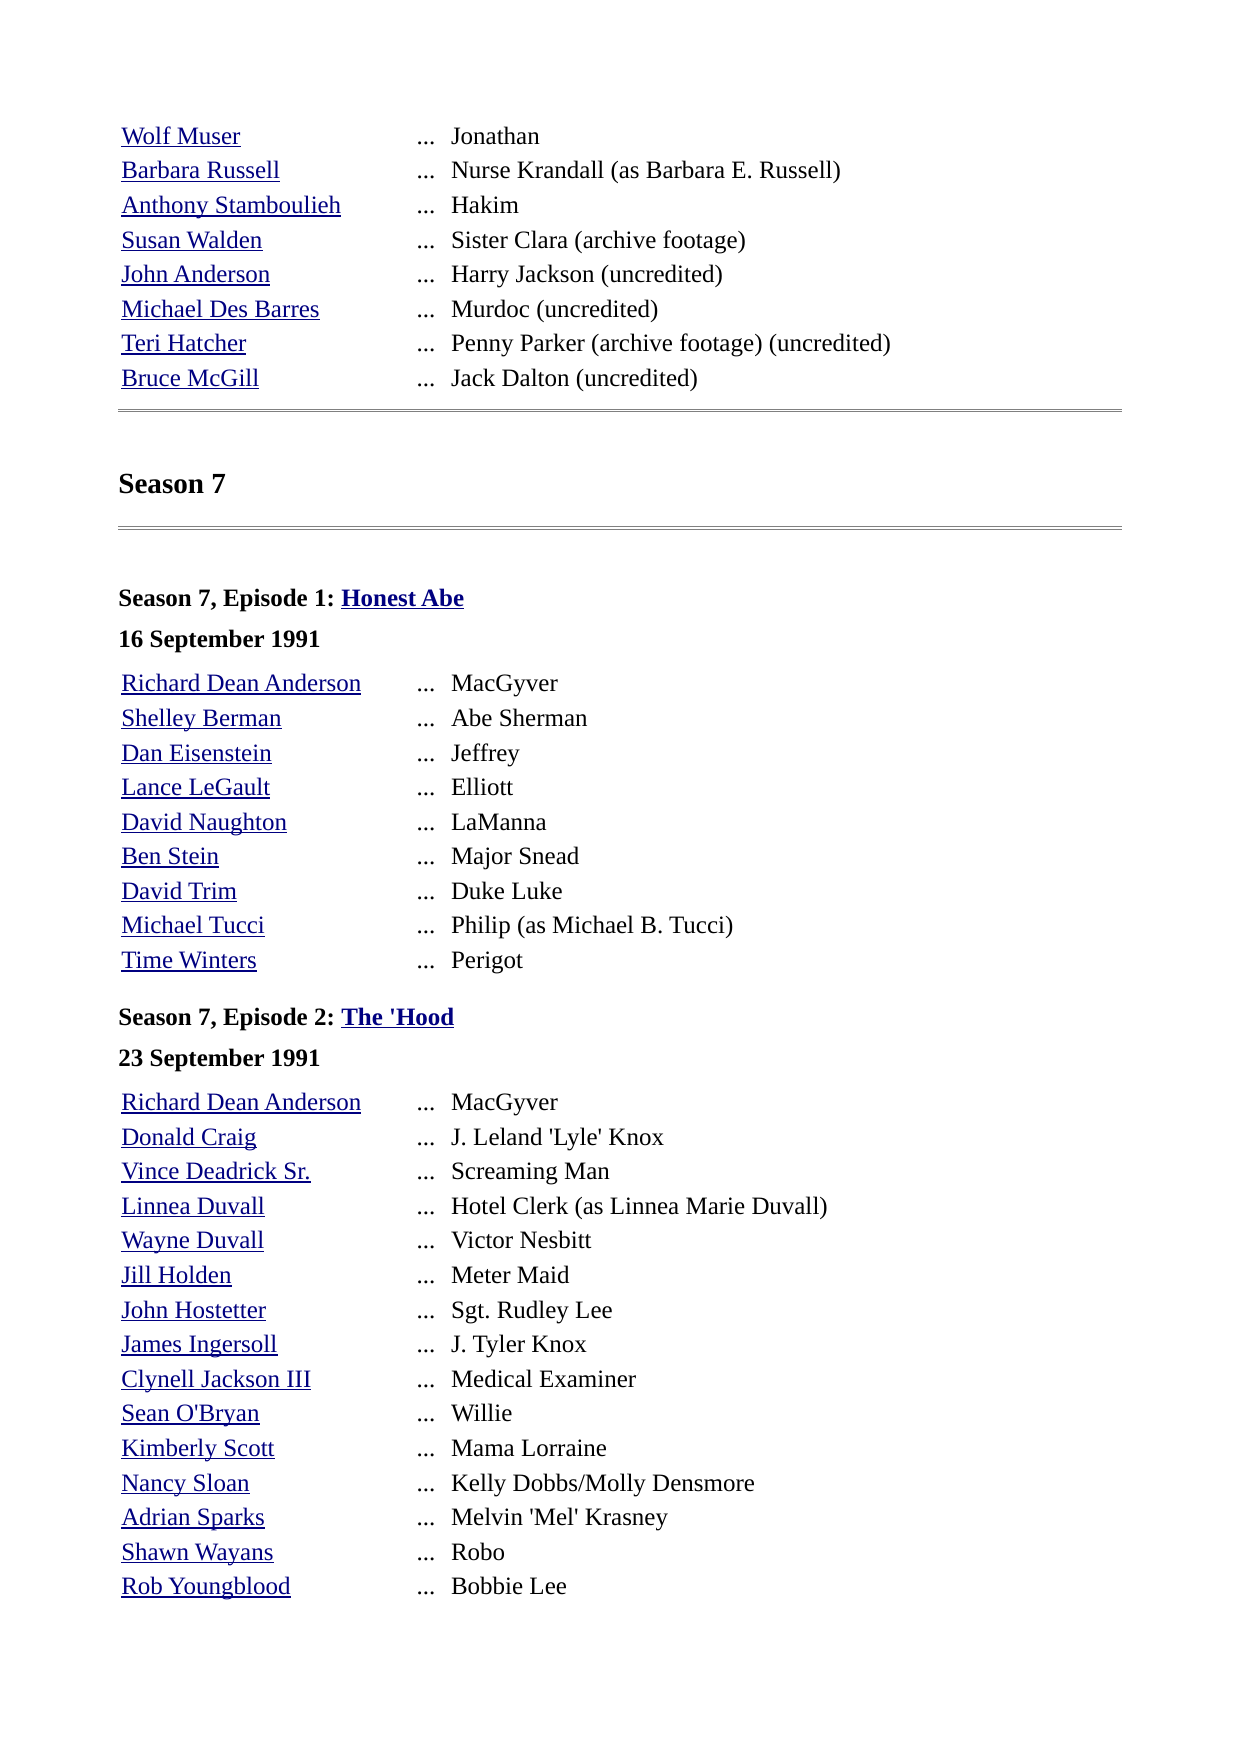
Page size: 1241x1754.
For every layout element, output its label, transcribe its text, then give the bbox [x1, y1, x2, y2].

table_cell Sean O'Bryan [118, 1396, 413, 1430]
table_cell ... [414, 1396, 448, 1430]
table_cell ... [414, 700, 448, 735]
table_cell Abe Sherman [448, 700, 738, 735]
table_cell Kelly Dobbs/Molly Densmore [448, 1465, 832, 1499]
table_cell Robo [448, 1534, 832, 1568]
table_cell Rob Youngblood [118, 1569, 413, 1603]
table_cell Hakim [448, 187, 896, 222]
table_cell ... [414, 839, 448, 873]
table_cell ... [414, 1119, 448, 1153]
table_cell ... [414, 1326, 448, 1361]
table_cell ... [414, 153, 448, 187]
table_cell Donald Craig [118, 1119, 413, 1153]
table_cell ... [414, 1534, 448, 1568]
table_cell Michael Tucci [118, 908, 413, 942]
table_cell Dan Eisenstein [118, 735, 413, 769]
table_cell ... [414, 1154, 448, 1188]
table_cell ... [414, 1569, 448, 1603]
table_cell ... [414, 291, 448, 326]
table_cell Screaming Man [448, 1154, 832, 1188]
table_cell Time Winters [118, 942, 413, 977]
table_cell Bruce McGill [118, 360, 413, 395]
table_cell Nancy Sloan [118, 1465, 413, 1499]
table_cell Hotel Clerk (as Linnea Marie Duvall) [448, 1188, 832, 1223]
table_cell Willie [448, 1396, 832, 1430]
table_cell Meter Maid [448, 1257, 832, 1292]
table_cell Vince Deadrick Sr. [118, 1154, 413, 1188]
text 16 September 1991 [118, 624, 1122, 653]
table_cell Duke Luke [448, 873, 738, 908]
table_header ... [414, 666, 448, 700]
table_cell Nurse Krandall (as Barbara E. Russell) [448, 153, 896, 187]
table_cell ... [414, 1188, 448, 1223]
table_cell James Ingersoll [118, 1326, 413, 1361]
table_cell Elliott [448, 769, 738, 804]
table_cell Sgt. Rudley Lee [448, 1292, 832, 1326]
table_cell Sister Clara (archive footage) [448, 222, 896, 256]
table_cell David Naughton [118, 804, 413, 838]
subtitle Season 7, Episode 2: The 'Hood [118, 1002, 1122, 1031]
table_cell ... [414, 1430, 448, 1465]
table_cell Shawn Wayans [118, 1534, 413, 1568]
table_cell ... [414, 256, 448, 291]
table_cell Harry Jackson (uncredited) [448, 256, 896, 291]
table_cell Barbara Russell [118, 153, 413, 187]
table_cell David Trim [118, 873, 413, 908]
table_cell ... [414, 769, 448, 804]
table_cell Anthony Stamboulieh [118, 187, 413, 222]
table_cell Jonathan [448, 118, 896, 153]
table_cell Wolf Muser [118, 118, 413, 153]
table_cell Susan Walden [118, 222, 413, 256]
table_cell Jill Holden [118, 1257, 413, 1292]
table_cell Jeffrey [448, 735, 738, 769]
table_cell Philip (as Michael B. Tucci) [448, 908, 738, 942]
table_cell Kimberly Scott [118, 1430, 413, 1465]
table_cell Clynell Jackson III [118, 1361, 413, 1396]
table_cell Teri Hatcher [118, 326, 413, 360]
table_cell ... [414, 326, 448, 360]
table_cell ... [414, 908, 448, 942]
table_cell ... [414, 1223, 448, 1257]
table_cell John Hostetter [118, 1292, 413, 1326]
table_cell Shelley Berman [118, 700, 413, 735]
table_cell Adrian Sparks [118, 1499, 413, 1534]
table_cell J. Tyler Knox [448, 1326, 832, 1361]
table_cell ... [414, 942, 448, 977]
table_cell ... [414, 1361, 448, 1396]
subtitle Season 7, Episode 1: Honest Abe [118, 583, 1122, 612]
table_cell ... [414, 1292, 448, 1326]
table_cell Victor Nesbitt [448, 1223, 832, 1257]
table_header MacGyver [448, 666, 738, 700]
table_cell ... [414, 222, 448, 256]
table_header ... [414, 1084, 448, 1119]
table_cell Murdoc (uncredited) [448, 291, 896, 326]
table_cell Linnea Duvall [118, 1188, 413, 1223]
table_cell LaManna [448, 804, 738, 838]
table_cell ... [414, 1465, 448, 1499]
table_cell Perigot [448, 942, 738, 977]
table_cell Ben Stein [118, 839, 413, 873]
table_header Richard Dean Anderson [118, 1084, 413, 1119]
table_cell Melvin 'Mel' Krasney [448, 1499, 832, 1534]
text 23 September 1991 [118, 1043, 1122, 1072]
table_cell ... [414, 118, 448, 153]
table_cell Major Snead [448, 839, 738, 873]
table_cell ... [414, 804, 448, 838]
table_cell J. Leland 'Lyle' Knox [448, 1119, 832, 1153]
table_cell Penny Parker (archive footage) (uncredited) [448, 326, 896, 360]
table_cell ... [414, 1499, 448, 1534]
table_cell Bobbie Lee [448, 1569, 832, 1603]
table_cell Michael Des Barres [118, 291, 413, 326]
table_header MacGyver [448, 1084, 832, 1119]
table_cell ... [414, 360, 448, 395]
table_cell John Anderson [118, 256, 413, 291]
table_cell Mama Lorraine [448, 1430, 832, 1465]
table_cell ... [414, 187, 448, 222]
table_cell ... [414, 1257, 448, 1292]
table_cell ... [414, 735, 448, 769]
table_header Richard Dean Anderson [118, 666, 413, 700]
table_cell ... [414, 873, 448, 908]
subtitle Season 7 [118, 466, 1122, 499]
table_cell Lance LeGault [118, 769, 413, 804]
table_cell Wayne Duvall [118, 1223, 413, 1257]
table_cell Medical Examiner [448, 1361, 832, 1396]
table_cell Jack Dalton (uncredited) [448, 360, 896, 395]
